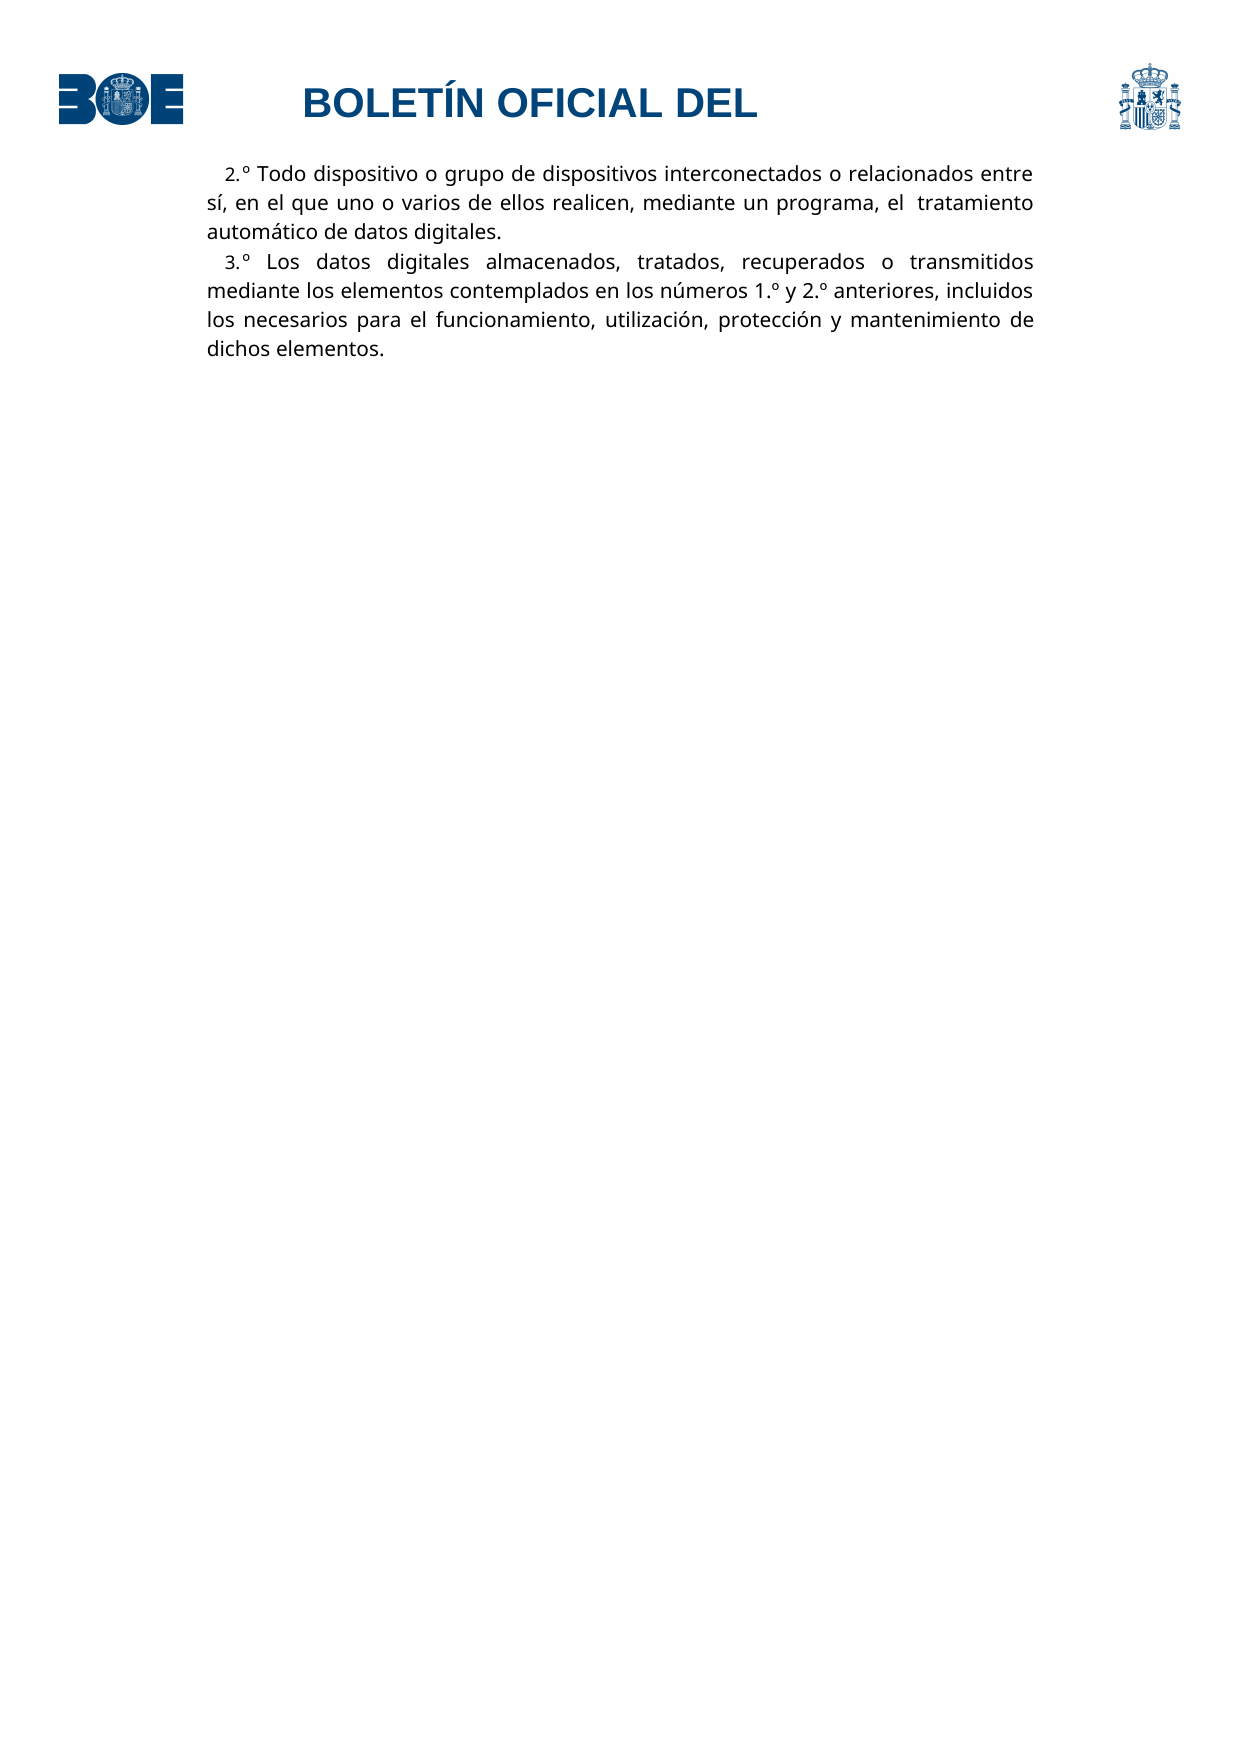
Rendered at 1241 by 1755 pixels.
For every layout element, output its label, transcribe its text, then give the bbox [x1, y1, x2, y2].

list º Todo dispositivo o grupo de dispositivos interconectados o relacionados entre sí, en el que uno o varios de ellos realicen, mediante un programa, el tratamiento automático de datos digitales. [189, 159, 1034, 246]
list º Los datos digitales almacenados, tratados, recuperados o transmitidos mediante los elementos contemplados en los números 1.º y 2.º anteriores, incluidos los necesarios para el funcionamiento, utilización, protección y mantenimiento de dichos elementos. [189, 247, 1034, 363]
